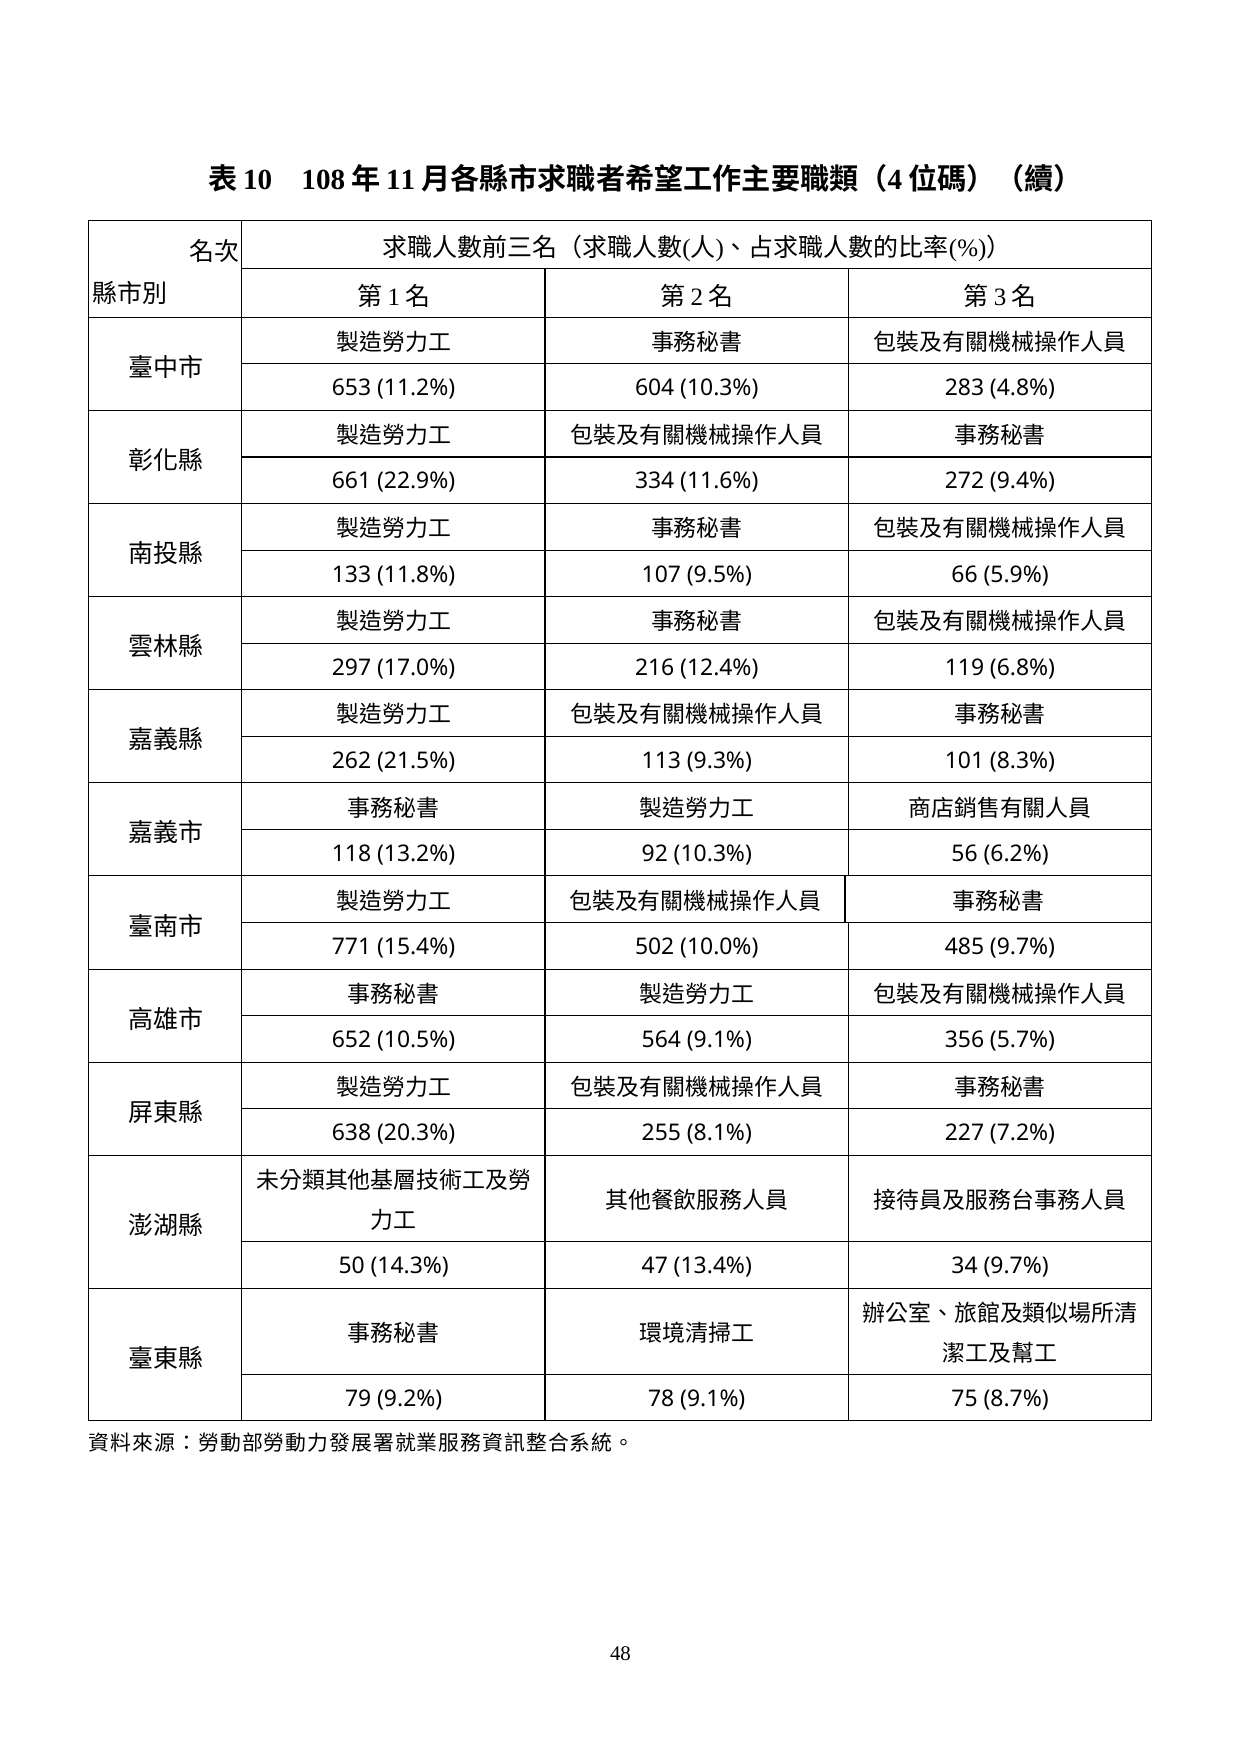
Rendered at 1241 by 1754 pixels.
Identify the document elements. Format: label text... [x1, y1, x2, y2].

table_cell 297 (17.0%) [242, 644, 544, 689]
table_cell 第3名 [849, 269, 1151, 317]
table_cell 283 (4.8%) [849, 364, 1151, 410]
table_cell 彰化縣 [89, 411, 241, 503]
table_header 名次 縣市別 [89, 221, 241, 317]
table_cell 79 (9.2%) [242, 1375, 544, 1420]
table_cell 485 (9.7%) [849, 923, 1151, 968]
table_cell 包裝及有關機械操作人員 [546, 1063, 848, 1108]
table_cell 製造勞力工 [242, 597, 544, 643]
table_cell 227 (7.2%) [849, 1109, 1151, 1155]
table_cell 包裝及有關機械操作人員 [546, 876, 844, 922]
table_cell 第2名 [546, 269, 848, 317]
table_cell 107 (9.5%) [546, 551, 848, 596]
table_cell 包裝及有關機械操作人員 [849, 970, 1151, 1015]
table_cell 50 (14.3%) [242, 1242, 544, 1288]
table_cell 119 (6.8%) [849, 644, 1151, 689]
table_cell 包裝及有關機械操作人員 [849, 318, 1151, 363]
table_cell 47 (13.4%) [546, 1242, 848, 1288]
table_cell 118 (13.2%) [242, 830, 544, 875]
table_cell 製造勞力工 [242, 876, 544, 922]
table_cell 高雄市 [89, 970, 241, 1062]
table_cell 雲林縣 [89, 597, 241, 689]
table_cell 包裝及有關機械操作人員 [849, 597, 1151, 643]
table_cell 屏東縣 [89, 1063, 241, 1155]
text 資料來源：勞動部勞動力發展署就業服務資訊整合系統。 [89, 1421, 1063, 1461]
table_cell 事務秘書 [849, 411, 1151, 456]
table_cell 133 (11.8%) [242, 551, 544, 596]
table_cell 78 (9.1%) [546, 1375, 848, 1420]
table_cell 101 (8.3%) [849, 737, 1151, 782]
table_cell 臺中市 [89, 318, 241, 410]
table_cell 製造勞力工 [546, 783, 848, 829]
table_cell 事務秘書 [242, 970, 544, 1015]
table_cell 包裝及有關機械操作人員 [546, 411, 848, 456]
table_cell 辦公室、旅館及類似場所清潔工及幫工 [849, 1289, 1151, 1374]
table_header 求職人數前三名（求職人數(人)、占求職人數的比率(%)） [242, 221, 1151, 268]
table_cell 262 (21.5%) [242, 737, 544, 782]
table_cell 113 (9.3%) [546, 737, 848, 782]
table_cell 653 (11.2%) [242, 364, 544, 410]
table_cell 356 (5.7%) [849, 1016, 1151, 1062]
table_cell 包裝及有關機械操作人員 [849, 504, 1151, 549]
table_cell 564 (9.1%) [546, 1016, 848, 1062]
table_cell 事務秘書 [849, 1063, 1151, 1108]
table_cell 接待員及服務台事務人員 [849, 1156, 1151, 1241]
table_cell 66 (5.9%) [849, 551, 1151, 596]
table_cell 638 (20.3%) [242, 1109, 544, 1155]
table_cell 嘉義縣 [89, 690, 241, 782]
table_cell 其他餐飲服務人員 [546, 1156, 848, 1241]
table_cell 34 (9.7%) [849, 1242, 1151, 1288]
table_cell 未分類其他基層技術工及勞力工 [242, 1156, 544, 1241]
table_cell 製造勞力工 [546, 970, 848, 1015]
table_cell 製造勞力工 [242, 1063, 544, 1108]
table_cell 商店銷售有關人員 [849, 783, 1151, 829]
table_cell 事務秘書 [849, 690, 1151, 736]
table_cell 56 (6.2%) [849, 830, 1151, 875]
table_cell 502 (10.0%) [546, 923, 848, 968]
table_cell 事務秘書 [546, 597, 848, 643]
table_cell 製造勞力工 [242, 504, 544, 549]
table_cell 75 (8.7%) [849, 1375, 1151, 1420]
table_cell 製造勞力工 [242, 318, 544, 363]
table_cell 事務秘書 [546, 318, 848, 363]
table_cell 製造勞力工 [242, 690, 544, 736]
table_cell 南投縣 [89, 504, 241, 596]
table_cell 臺東縣 [89, 1289, 241, 1420]
text 表10 108年11月各縣市求職者希望工作主要職類（4位碼）（續） [177, 148, 1113, 200]
table_cell 652 (10.5%) [242, 1016, 544, 1062]
table_cell 255 (8.1%) [546, 1109, 848, 1155]
table_cell 製造勞力工 [242, 411, 544, 456]
table_cell 第1名 [242, 269, 544, 317]
table_cell 334 (11.6%) [546, 458, 848, 503]
table_cell 嘉義市 [89, 783, 241, 875]
table_cell 771 (15.4%) [242, 923, 544, 968]
table_cell 661 (22.9%) [242, 458, 544, 503]
table_cell 事務秘書 [242, 783, 544, 829]
table_cell 事務秘書 [846, 876, 1151, 922]
table_cell 事務秘書 [546, 504, 848, 549]
table_cell 272 (9.4%) [849, 458, 1151, 503]
table_cell 216 (12.4%) [546, 644, 848, 689]
table_cell 臺南市 [89, 876, 241, 968]
table_cell 事務秘書 [242, 1289, 544, 1374]
table_cell 澎湖縣 [89, 1156, 241, 1288]
table_cell 604 (10.3%) [546, 364, 848, 410]
table_cell 包裝及有關機械操作人員 [546, 690, 848, 736]
table_cell 92 (10.3%) [546, 830, 848, 875]
table_cell 環境清掃工 [546, 1289, 848, 1374]
